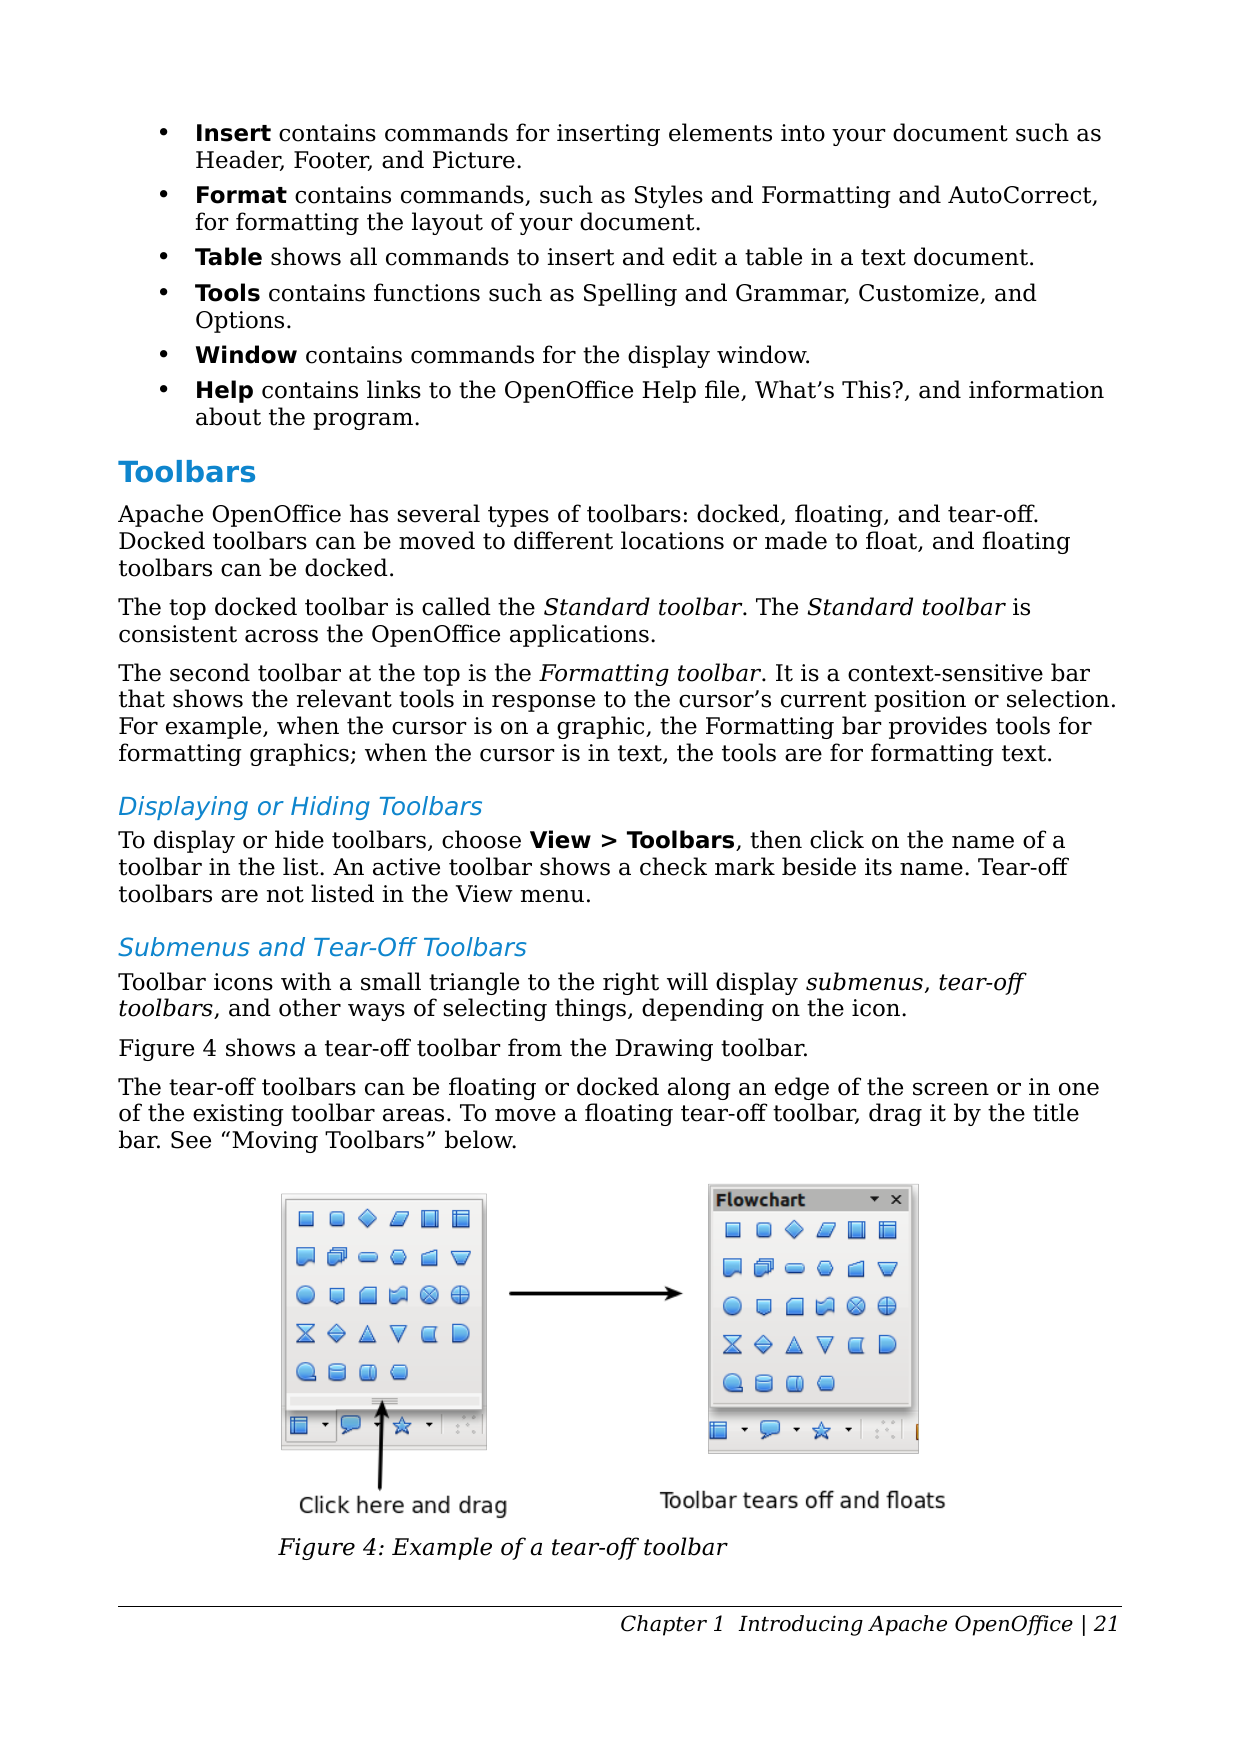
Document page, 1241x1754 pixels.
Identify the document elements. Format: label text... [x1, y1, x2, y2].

text The tear-off toolbars can be floating or docked along an edge of the screen or in one of the existing toolbar areas. To move a floating tear-off toolbar, drag it by the title bar. See “Moving Toolbars” below. [118, 1074, 1122, 1154]
list Insert contains commands for inserting elements into your document such as Header, Footer, and Picture. [156, 118, 1122, 174]
text To display or hide toolbars, choose View > Toolbars, then click on the name of a toolbar in the list. An active toolbar shows a check mark beside its name. Tear-off toolbars are not listed in the View menu. [118, 828, 1122, 908]
text The second toolbar at the top is the Formatting toolbar. It is a context-sensitive bar that shows the relevant tools in response to the cursor’s current position or selection. For example, when the cursor is on a graphic, the Formatting bar provides tools for formatting graphics; when the cursor is in text, the tools are for formatting text. [118, 660, 1122, 767]
text The top docked toolbar is called the Standard toolbar. The Standard toolbar is consistent across the OpenOffice applications. [118, 594, 1122, 647]
list Help contains links to the OpenOffice Help file, What’s This?, and information about the program. [156, 375, 1122, 431]
text Apache OpenOffice has several types of toolbars: docked, floating, and tear-off. Docked toolbars can be moved to different locations or made to float, and floating toolbars can be docked. [118, 502, 1122, 582]
subtitle Submenus and Tear-Off Toolbars [118, 933, 1122, 962]
text Figure 4 shows a tear-off toolbar from the Drawing toolbar. [118, 1035, 1122, 1061]
subtitle Displaying or Hiding Toolbars [118, 792, 1122, 821]
list Window contains commands for the display window. [156, 340, 1122, 369]
picture [278, 1178, 955, 1528]
subtitle Toolbars [118, 455, 1122, 489]
text Toolbar icons with a small triangle to the right will display submenus, tear-off toolbars, and other ways of selecting things, depending on the icon. [118, 969, 1122, 1022]
list Tools contains functions such as Spelling and Grammar, Customize, and Options. [156, 278, 1122, 333]
list Table shows all commands to insert and edit a table in a text document. [156, 242, 1122, 271]
list Format contains commands, such as Styles and Formatting and AutoCorrect, for formatting the layout of your document. [156, 180, 1122, 236]
text Figure 4: Example of a tear-off toolbar [278, 1534, 955, 1561]
